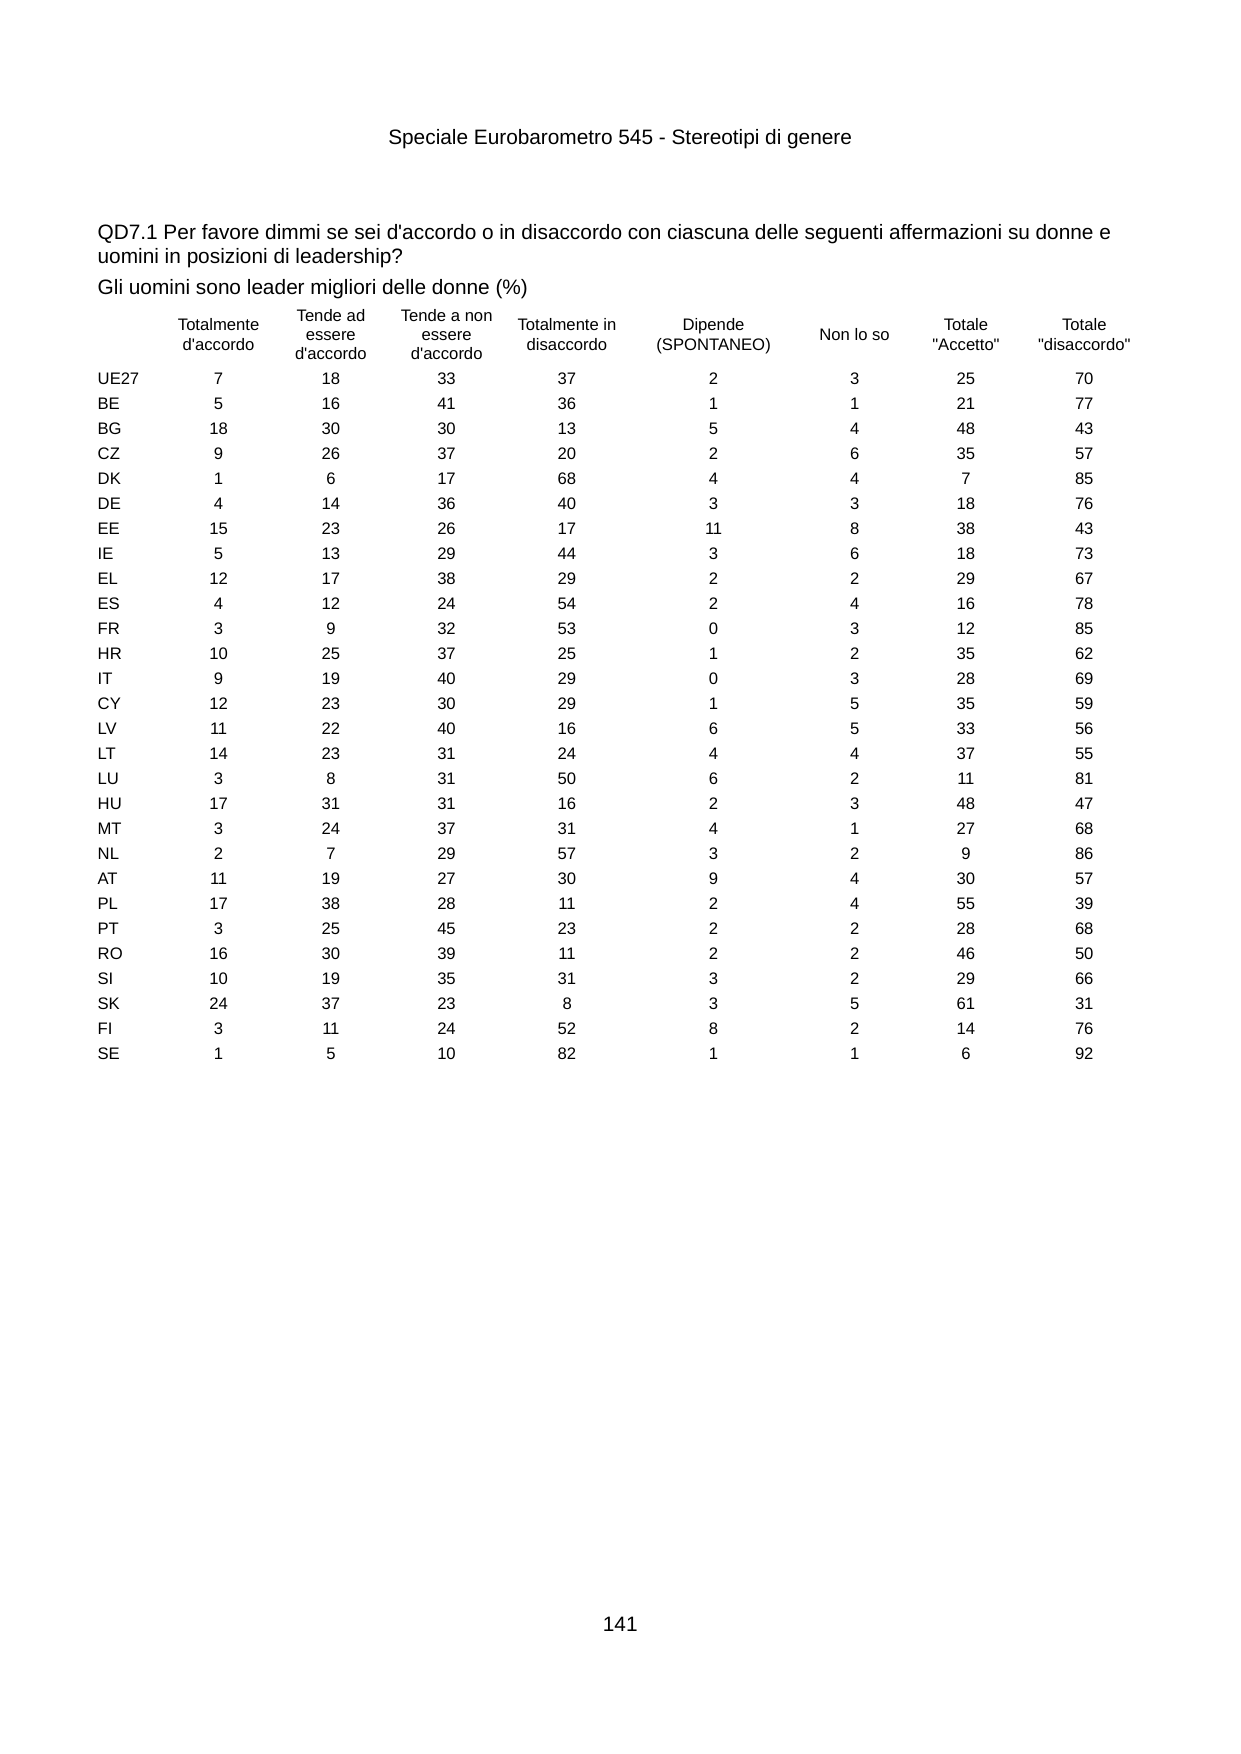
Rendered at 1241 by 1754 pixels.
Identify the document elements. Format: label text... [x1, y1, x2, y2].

table_cell 50 [1022, 941, 1146, 966]
table_cell 1 [627, 1041, 800, 1066]
table_cell 37 [386, 641, 507, 666]
table_cell 27 [909, 816, 1022, 841]
table_cell 32 [386, 616, 507, 641]
table_cell 44 [507, 541, 627, 566]
table_cell 25 [507, 641, 627, 666]
table_cell 9 [275, 616, 386, 641]
table_cell 3 [627, 991, 800, 1016]
table_cell CY [95, 691, 162, 716]
table_cell 9 [162, 666, 275, 691]
table_cell 45 [386, 916, 507, 941]
table_cell 1 [627, 391, 800, 416]
table_cell 2 [627, 566, 800, 591]
table_cell EE [95, 516, 162, 541]
table_cell 17 [386, 466, 507, 491]
table_cell 40 [386, 716, 507, 741]
table_cell 4 [800, 591, 909, 616]
table_cell 3 [627, 491, 800, 516]
table_cell 11 [507, 941, 627, 966]
table_cell 37 [386, 816, 507, 841]
table_cell 19 [275, 866, 386, 891]
table_cell 2 [800, 766, 909, 791]
table_cell 2 [627, 916, 800, 941]
table_cell 36 [507, 391, 627, 416]
table_cell 14 [162, 741, 275, 766]
table_cell 57 [1022, 866, 1146, 891]
table_cell 70 [1022, 366, 1146, 391]
table_cell 7 [909, 466, 1022, 491]
table_cell MT [95, 816, 162, 841]
table_cell 46 [909, 941, 1022, 966]
table_cell 2 [800, 916, 909, 941]
table_cell 31 [507, 816, 627, 841]
table_cell 9 [162, 441, 275, 466]
table_cell 3 [162, 916, 275, 941]
table_cell 8 [507, 991, 627, 1016]
table_cell 57 [507, 841, 627, 866]
table_cell 24 [386, 1016, 507, 1041]
table_cell IE [95, 541, 162, 566]
table_cell 11 [162, 866, 275, 891]
table_cell 40 [507, 491, 627, 516]
table_cell 4 [800, 891, 909, 916]
table_cell 24 [386, 591, 507, 616]
table_cell 16 [507, 716, 627, 741]
table_cell 36 [386, 491, 507, 516]
table_cell 4 [627, 466, 800, 491]
table_cell DE [95, 491, 162, 516]
table_cell 3 [627, 841, 800, 866]
table_cell CZ [95, 441, 162, 466]
table_cell 11 [627, 516, 800, 541]
table_cell 29 [507, 691, 627, 716]
table_cell Non lo so [800, 303, 909, 366]
table_cell 17 [275, 566, 386, 591]
table_cell 30 [909, 866, 1022, 891]
table_cell 6 [800, 541, 909, 566]
table_cell 18 [162, 416, 275, 441]
table_cell 2 [800, 566, 909, 591]
table_cell EL [95, 566, 162, 591]
table_cell 85 [1022, 466, 1146, 491]
table_cell 38 [275, 891, 386, 916]
table_cell SE [95, 1041, 162, 1066]
table_cell AT [95, 866, 162, 891]
table_cell 2 [627, 891, 800, 916]
table_cell 38 [909, 516, 1022, 541]
table_cell 3 [800, 791, 909, 816]
table_cell 1 [800, 1041, 909, 1066]
table_cell 19 [275, 666, 386, 691]
table_cell 2 [800, 966, 909, 991]
table_cell 17 [162, 791, 275, 816]
table_cell Totalmente d'accordo [162, 303, 275, 366]
table_cell 16 [275, 391, 386, 416]
table_cell 23 [275, 741, 386, 766]
table_cell 68 [507, 466, 627, 491]
table_cell 12 [909, 616, 1022, 641]
table_cell 8 [275, 766, 386, 791]
table_cell 52 [507, 1016, 627, 1041]
table_cell 35 [909, 641, 1022, 666]
table_cell 9 [909, 841, 1022, 866]
table_cell 2 [800, 641, 909, 666]
table_cell 3 [162, 766, 275, 791]
table_cell 3 [162, 1016, 275, 1041]
table_cell 37 [909, 741, 1022, 766]
table_cell 48 [909, 416, 1022, 441]
table_cell 31 [275, 791, 386, 816]
table_cell 40 [386, 666, 507, 691]
table_cell 3 [800, 666, 909, 691]
table_cell 17 [507, 516, 627, 541]
table_cell LV [95, 716, 162, 741]
table_cell 14 [275, 491, 386, 516]
table_cell 39 [1022, 891, 1146, 916]
table_cell 31 [507, 966, 627, 991]
table_cell 86 [1022, 841, 1146, 866]
table_cell 5 [162, 541, 275, 566]
table_cell 55 [909, 891, 1022, 916]
table_cell 57 [1022, 441, 1146, 466]
table_cell 2 [627, 441, 800, 466]
table_cell 2 [627, 591, 800, 616]
table_cell 5 [800, 991, 909, 1016]
table_cell Totale "Accetto" [909, 303, 1022, 366]
table_cell 0 [627, 616, 800, 641]
table_cell 37 [386, 441, 507, 466]
table_cell 35 [909, 441, 1022, 466]
table_cell 7 [162, 366, 275, 391]
table_cell 68 [1022, 816, 1146, 841]
table_cell 24 [275, 816, 386, 841]
table_cell 47 [1022, 791, 1146, 816]
table_cell 10 [162, 641, 275, 666]
table_cell 77 [1022, 391, 1146, 416]
table_cell 5 [800, 691, 909, 716]
table_cell 76 [1022, 1016, 1146, 1041]
table_cell 5 [800, 716, 909, 741]
table_cell 23 [507, 916, 627, 941]
table_cell 13 [275, 541, 386, 566]
table_cell FR [95, 616, 162, 641]
table_cell 10 [386, 1041, 507, 1066]
table_cell 76 [1022, 491, 1146, 516]
table_cell 26 [386, 516, 507, 541]
table_cell 29 [507, 566, 627, 591]
table_cell 68 [1022, 916, 1146, 941]
table_cell Dipende (SPONTANEO) [627, 303, 800, 366]
table_cell 35 [386, 966, 507, 991]
table_cell 3 [800, 491, 909, 516]
table_cell DK [95, 466, 162, 491]
table_cell 56 [1022, 716, 1146, 741]
table_cell 2 [800, 841, 909, 866]
table_cell 2 [800, 941, 909, 966]
table_cell 12 [162, 691, 275, 716]
table_cell ES [95, 591, 162, 616]
table_cell 16 [162, 941, 275, 966]
table_cell 17 [162, 891, 275, 916]
table_cell 11 [507, 891, 627, 916]
table_cell HU [95, 791, 162, 816]
table_cell 30 [386, 416, 507, 441]
table_cell 12 [162, 566, 275, 591]
table_cell 9 [627, 866, 800, 891]
table_cell 24 [507, 741, 627, 766]
table_cell UE27 [95, 366, 162, 391]
table_cell 11 [162, 716, 275, 741]
table_cell Totale "disaccordo" [1022, 303, 1146, 366]
table_cell 28 [909, 916, 1022, 941]
table_cell 3 [627, 541, 800, 566]
table_cell 2 [162, 841, 275, 866]
table_cell 6 [627, 766, 800, 791]
table_cell 29 [386, 541, 507, 566]
table_cell 5 [162, 391, 275, 416]
table_cell 85 [1022, 616, 1146, 641]
table_cell 13 [507, 416, 627, 441]
table_cell 41 [386, 391, 507, 416]
table_cell RO [95, 941, 162, 966]
table_cell IT [95, 666, 162, 691]
table_cell 81 [1022, 766, 1146, 791]
table_cell 31 [1022, 991, 1146, 1016]
table_cell 6 [275, 466, 386, 491]
table_cell 25 [275, 641, 386, 666]
table_cell 50 [507, 766, 627, 791]
table_cell Gli uomini sono leader migliori delle donne (%) [95, 270, 1146, 303]
table_cell 37 [275, 991, 386, 1016]
table_cell 4 [162, 591, 275, 616]
table_cell 23 [386, 991, 507, 1016]
table_cell 16 [507, 791, 627, 816]
table_cell 5 [275, 1041, 386, 1066]
table_cell FI [95, 1016, 162, 1041]
table_cell 1 [162, 466, 275, 491]
table_cell SK [95, 991, 162, 1016]
table_cell 4 [800, 416, 909, 441]
table_cell 14 [909, 1016, 1022, 1041]
table_cell 30 [386, 691, 507, 716]
table_cell Tende a non essere d'accordo [386, 303, 507, 366]
table_cell 7 [275, 841, 386, 866]
table_cell 33 [386, 366, 507, 391]
table_cell 11 [275, 1016, 386, 1041]
table_cell 33 [909, 716, 1022, 741]
table_cell 19 [275, 966, 386, 991]
table_cell 1 [800, 391, 909, 416]
table_cell [95, 303, 162, 366]
table_cell 39 [386, 941, 507, 966]
table_cell 22 [275, 716, 386, 741]
table_cell 43 [1022, 416, 1146, 441]
table_cell 4 [627, 741, 800, 766]
table_cell 0 [627, 666, 800, 691]
table_cell 28 [386, 891, 507, 916]
table_cell 29 [909, 966, 1022, 991]
table_cell 69 [1022, 666, 1146, 691]
table_cell Totalmente in disaccordo [507, 303, 627, 366]
table_cell 59 [1022, 691, 1146, 716]
table_cell 67 [1022, 566, 1146, 591]
table_cell 3 [162, 816, 275, 841]
table_cell 25 [909, 366, 1022, 391]
table_cell 24 [162, 991, 275, 1016]
table_cell 4 [800, 741, 909, 766]
table_cell 2 [627, 366, 800, 391]
table_cell 23 [275, 516, 386, 541]
table_cell 66 [1022, 966, 1146, 991]
table_cell 16 [909, 591, 1022, 616]
table_cell 55 [1022, 741, 1146, 766]
table_cell 61 [909, 991, 1022, 1016]
table_cell 28 [909, 666, 1022, 691]
table_cell BG [95, 416, 162, 441]
table_cell 3 [627, 966, 800, 991]
table_cell 6 [800, 441, 909, 466]
table_cell 48 [909, 791, 1022, 816]
table_cell 62 [1022, 641, 1146, 666]
table_cell 2 [627, 791, 800, 816]
table_cell 78 [1022, 591, 1146, 616]
table_cell 6 [627, 716, 800, 741]
table_cell 43 [1022, 516, 1146, 541]
table_cell 2 [800, 1016, 909, 1041]
table_cell 21 [909, 391, 1022, 416]
table_cell 26 [275, 441, 386, 466]
table_cell BE [95, 391, 162, 416]
table_cell 29 [507, 666, 627, 691]
table_cell 38 [386, 566, 507, 591]
table_cell 31 [386, 741, 507, 766]
table_cell SI [95, 966, 162, 991]
table_cell 25 [275, 916, 386, 941]
table_cell 4 [800, 866, 909, 891]
table_cell 30 [275, 941, 386, 966]
table_cell 4 [162, 491, 275, 516]
table_cell 6 [909, 1041, 1022, 1066]
table_cell 1 [162, 1041, 275, 1066]
table_cell 82 [507, 1041, 627, 1066]
table_cell 31 [386, 791, 507, 816]
table_cell 4 [627, 816, 800, 841]
table_cell 37 [507, 366, 627, 391]
table_cell 10 [162, 966, 275, 991]
table_cell 4 [800, 466, 909, 491]
table_cell 35 [909, 691, 1022, 716]
table_cell 8 [627, 1016, 800, 1041]
table_cell 1 [800, 816, 909, 841]
table_cell 1 [627, 691, 800, 716]
table_cell 29 [909, 566, 1022, 591]
table_cell 53 [507, 616, 627, 641]
table_cell 73 [1022, 541, 1146, 566]
table_header QD7.1 Per favore dimmi se sei d'accordo o in disaccordo con ciascuna delle seguenti affermazioni su donne e uomini in posizioni di leadership? [95, 217, 1146, 270]
table_cell 2 [627, 941, 800, 966]
table_cell PL [95, 891, 162, 916]
table_cell 18 [909, 491, 1022, 516]
table_cell LT [95, 741, 162, 766]
table_cell 30 [507, 866, 627, 891]
table_cell 8 [800, 516, 909, 541]
table_cell 15 [162, 516, 275, 541]
table_cell 54 [507, 591, 627, 616]
table_cell 29 [386, 841, 507, 866]
table_cell 20 [507, 441, 627, 466]
table_cell HR [95, 641, 162, 666]
table_cell 5 [627, 416, 800, 441]
table_cell NL [95, 841, 162, 866]
table_cell 30 [275, 416, 386, 441]
table_cell 27 [386, 866, 507, 891]
table_cell 92 [1022, 1041, 1146, 1066]
table_cell 12 [275, 591, 386, 616]
table_cell 3 [800, 366, 909, 391]
table_cell 23 [275, 691, 386, 716]
table_cell 11 [909, 766, 1022, 791]
table_cell 18 [275, 366, 386, 391]
table_cell Tende ad essere d'accordo [275, 303, 386, 366]
table_cell LU [95, 766, 162, 791]
table_cell 3 [800, 616, 909, 641]
table_cell 3 [162, 616, 275, 641]
table_cell 1 [627, 641, 800, 666]
table_cell 18 [909, 541, 1022, 566]
table_cell 31 [386, 766, 507, 791]
table_cell PT [95, 916, 162, 941]
